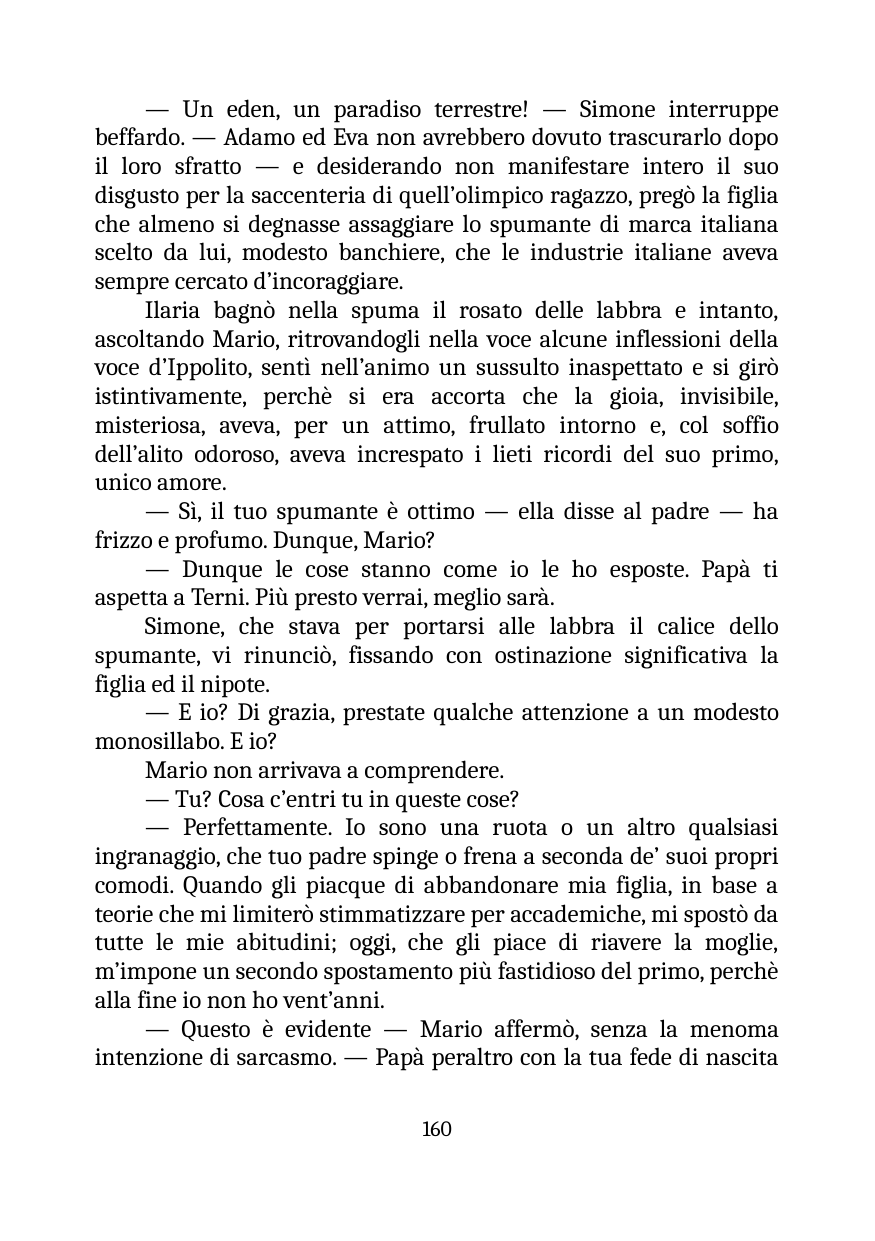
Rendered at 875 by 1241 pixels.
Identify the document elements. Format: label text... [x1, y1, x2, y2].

text — Questo è evidente — Mario affermò, senza la menoma intenzione di sarcasmo. — Papà peraltro con la tua fede di nascita [94, 1014, 779, 1072]
text — Perfettamente. Io sono una ruota o un altro qualsiasi ingranaggio, che tuo padre spinge o frena a seconda de’ suoi propri comodi. Quando gli piacque di abbandonare mia figlia, in base a teorie che mi limiterò stimmatizzare per accademiche, mi spostò da tutte le mie abitudini; oggi, che gli piace di riavere la moglie, m’impone un secondo spostamento più fastidioso del primo, perchè alla fine io non ho vent’anni. [94, 813, 779, 1014]
text — Sì, il tuo spumante è ottimo — ella disse al padre — ha frizzo e profumo. Dunque, Mario? [94, 497, 779, 554]
text — Un eden, un paradiso terrestre! — Simone interruppe beffardo. — Adamo ed Eva non avrebbero dovuto trascurarlo dopo il loro sfratto — e desiderando non manifestare intero il suo disgusto per la saccenteria di quell’olimpico ragazzo, pregò la figlia che almeno si degnasse assaggiare lo spumante di marca italiana scelto da lui, modesto banchiere, che le industrie italiane aveva sempre cercato d’incoraggiare. [94, 94, 779, 296]
text — E io? Di grazia, prestate qualche attenzione a un modesto monosillabo. E io? [94, 698, 779, 756]
text Simone, che stava per portarsi alle labbra il calice dello spumante, vi rinunciò, fissando con ostinazione significativa la figlia ed il nipote. [94, 612, 779, 698]
text — Dunque le cose stanno come io le ho esposte. Papà ti aspetta a Terni. Più presto verrai, meglio sarà. [94, 554, 779, 612]
text Mario non arrivava a comprendere. [94, 756, 779, 784]
text — Tu? Cosa c’entri tu in queste cose? [94, 784, 779, 813]
text Ilaria bagnò nella spuma il rosato delle labbra e intanto, ascoltando Mario, ritrovandogli nella voce alcune inflessioni della voce d’Ippolito, sentì nell’animo un sussulto inaspettato e si girò istintivamente, perchè si era accorta che la gioia, invisibile, misteriosa, aveva, per un attimo, frullato intorno e, col soffio dell’alito odoroso, aveva increspato i lieti ricordi del suo primo, unico amore. [94, 296, 779, 497]
